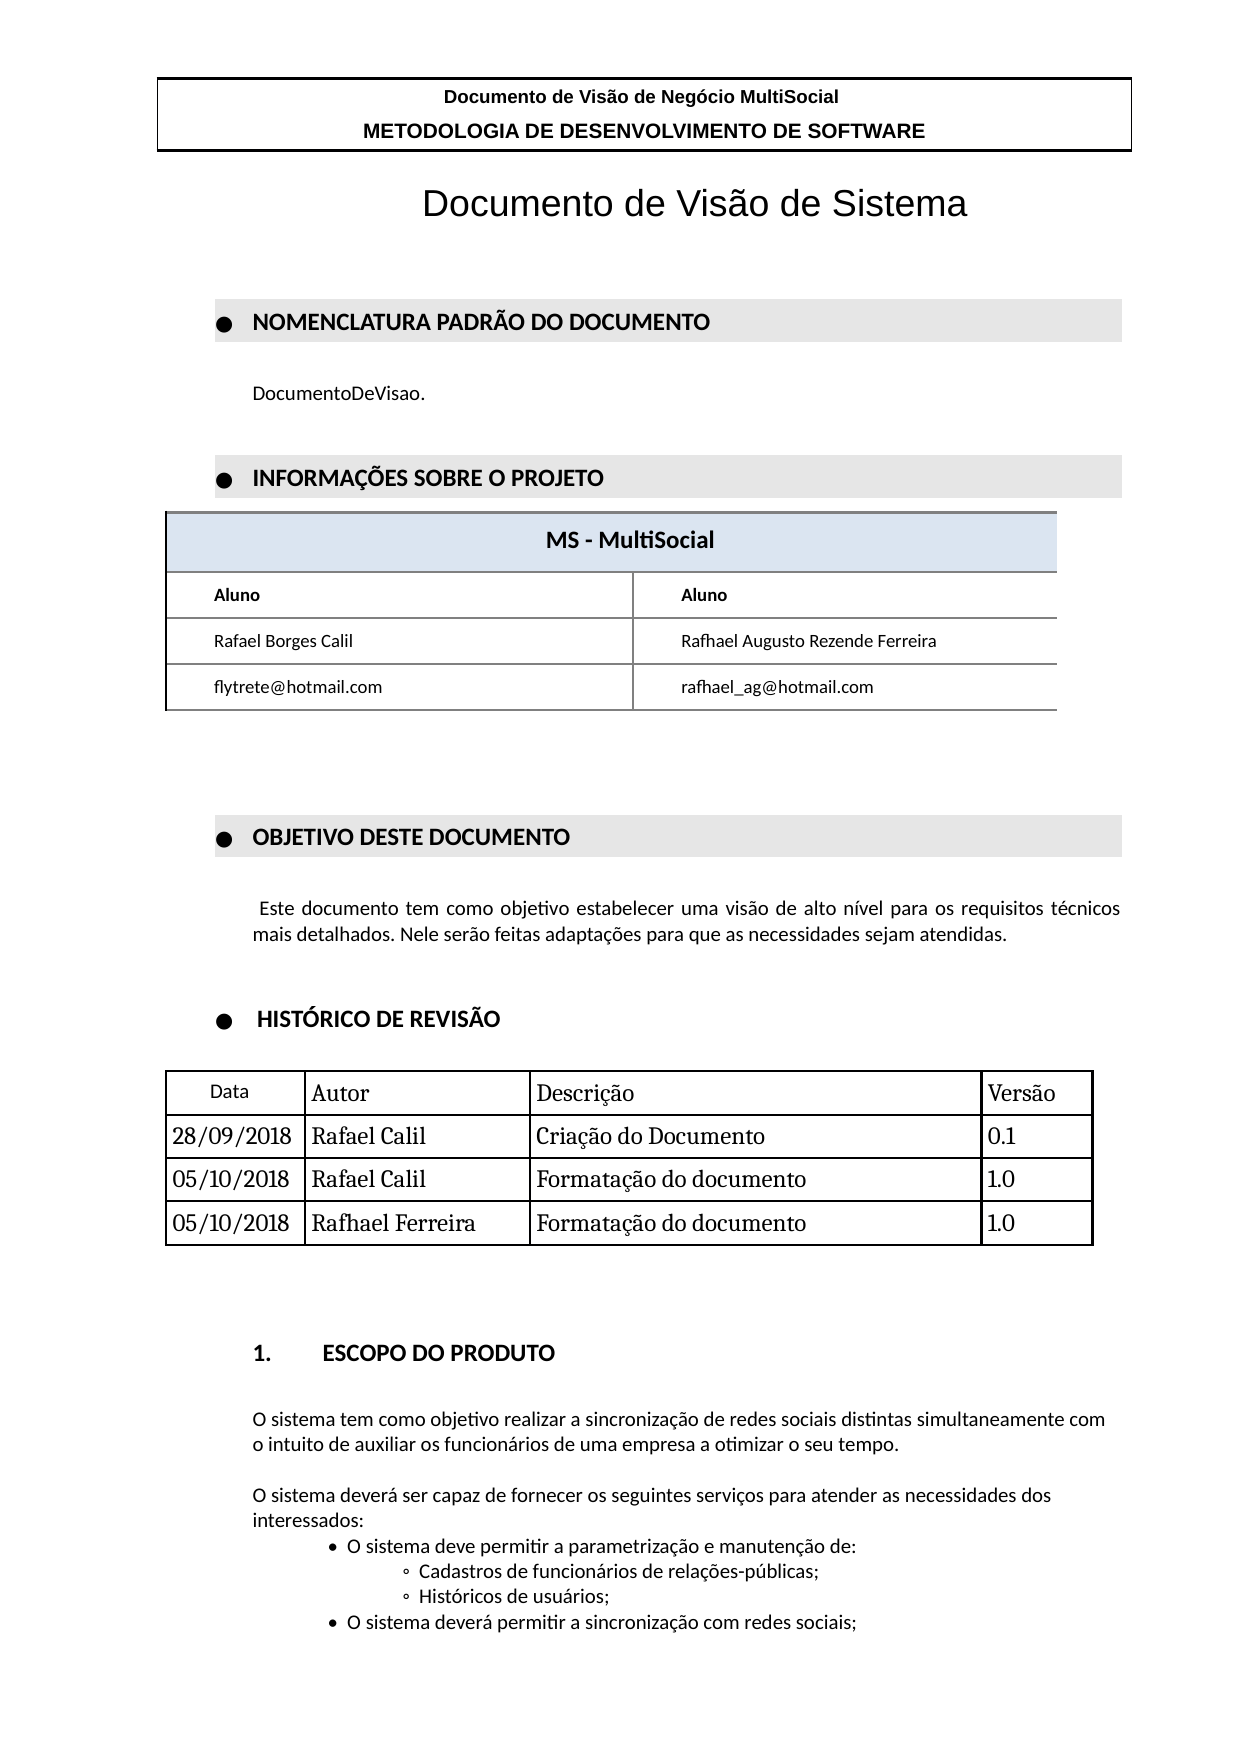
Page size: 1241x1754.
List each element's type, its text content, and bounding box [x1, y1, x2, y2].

text • O sistema deverá permitir a sincronização com redes sociais; [252, 1609, 1122, 1634]
table_cell 1.0 [983, 1159, 1091, 1200]
table_cell Rafael Borges Calil [167, 619, 632, 663]
table_cell Criação do Documento [531, 1116, 980, 1157]
text 1. ESCOPO DO PRODUTO [252, 1337, 1122, 1368]
table_cell 05/10/2018 [167, 1202, 304, 1243]
table_cell flytrete@hotmail.com [167, 665, 632, 708]
table_cell Aluno [167, 573, 632, 617]
table_header Autor [306, 1072, 529, 1113]
table_cell Rafhael Ferreira [306, 1202, 529, 1243]
subtitle NOMENCLATURA PADRÃO DO DOCUMENTO [215, 299, 1122, 342]
table_cell Formatação do documento [531, 1159, 980, 1200]
table_cell Rafael Calil [306, 1116, 529, 1157]
table_header Descrição [531, 1072, 980, 1113]
table_cell Formatação do documento [531, 1202, 980, 1243]
text DocumentoDeVisao. [252, 380, 1137, 405]
text ◦ Históricos de usuários; [327, 1584, 1122, 1609]
text O sistema tem como objetivo realizar a sincronização de redes sociais distintas simultaneamente com o intuito de auxiliar os funcionários de uma empresa a otimizar o seu tempo. [252, 1406, 1122, 1457]
table_cell rafhael_ag@hotmail.com [634, 665, 1057, 708]
table_header Data [167, 1072, 304, 1113]
text Este documento tem como objetivo estabelecer uma visão de alto nível para os requisitos técnicos mais detalhados. Nele serão feitas adaptações para que as necessidades sejam atendidas. [252, 895, 1122, 946]
table_cell 0.1 [983, 1116, 1091, 1157]
table_header Versão [983, 1072, 1091, 1113]
table_cell Aluno [634, 573, 1057, 617]
table_cell Rafael Calil [306, 1159, 529, 1200]
text ◦ Cadastros de funcionários de relações-públicas; [327, 1558, 1122, 1584]
text O sistema deverá ser capaz de fornecer os seguintes serviços para atender as necessidades dos interessados: [252, 1482, 1122, 1533]
table_cell 28/09/2018 [167, 1116, 304, 1157]
list HISTÓRICO DE REVISÃO [215, 997, 1122, 1040]
text • O sistema deve permitir a parametrização e manutenção de: [252, 1533, 1122, 1558]
table_cell 05/10/2018 [167, 1159, 304, 1200]
table_cell Rafhael Augusto Rezende Ferreira [634, 619, 1057, 663]
text Documento de Visão de Sistema [252, 181, 1137, 224]
subtitle OBJETIVO DESTE DOCUMENTO [215, 815, 1122, 857]
table_cell 1.0 [983, 1202, 1091, 1243]
table_header MS - MultiSocial [167, 514, 1057, 571]
subtitle INFORMAÇÕES SOBRE O PROJETO [215, 455, 1122, 498]
